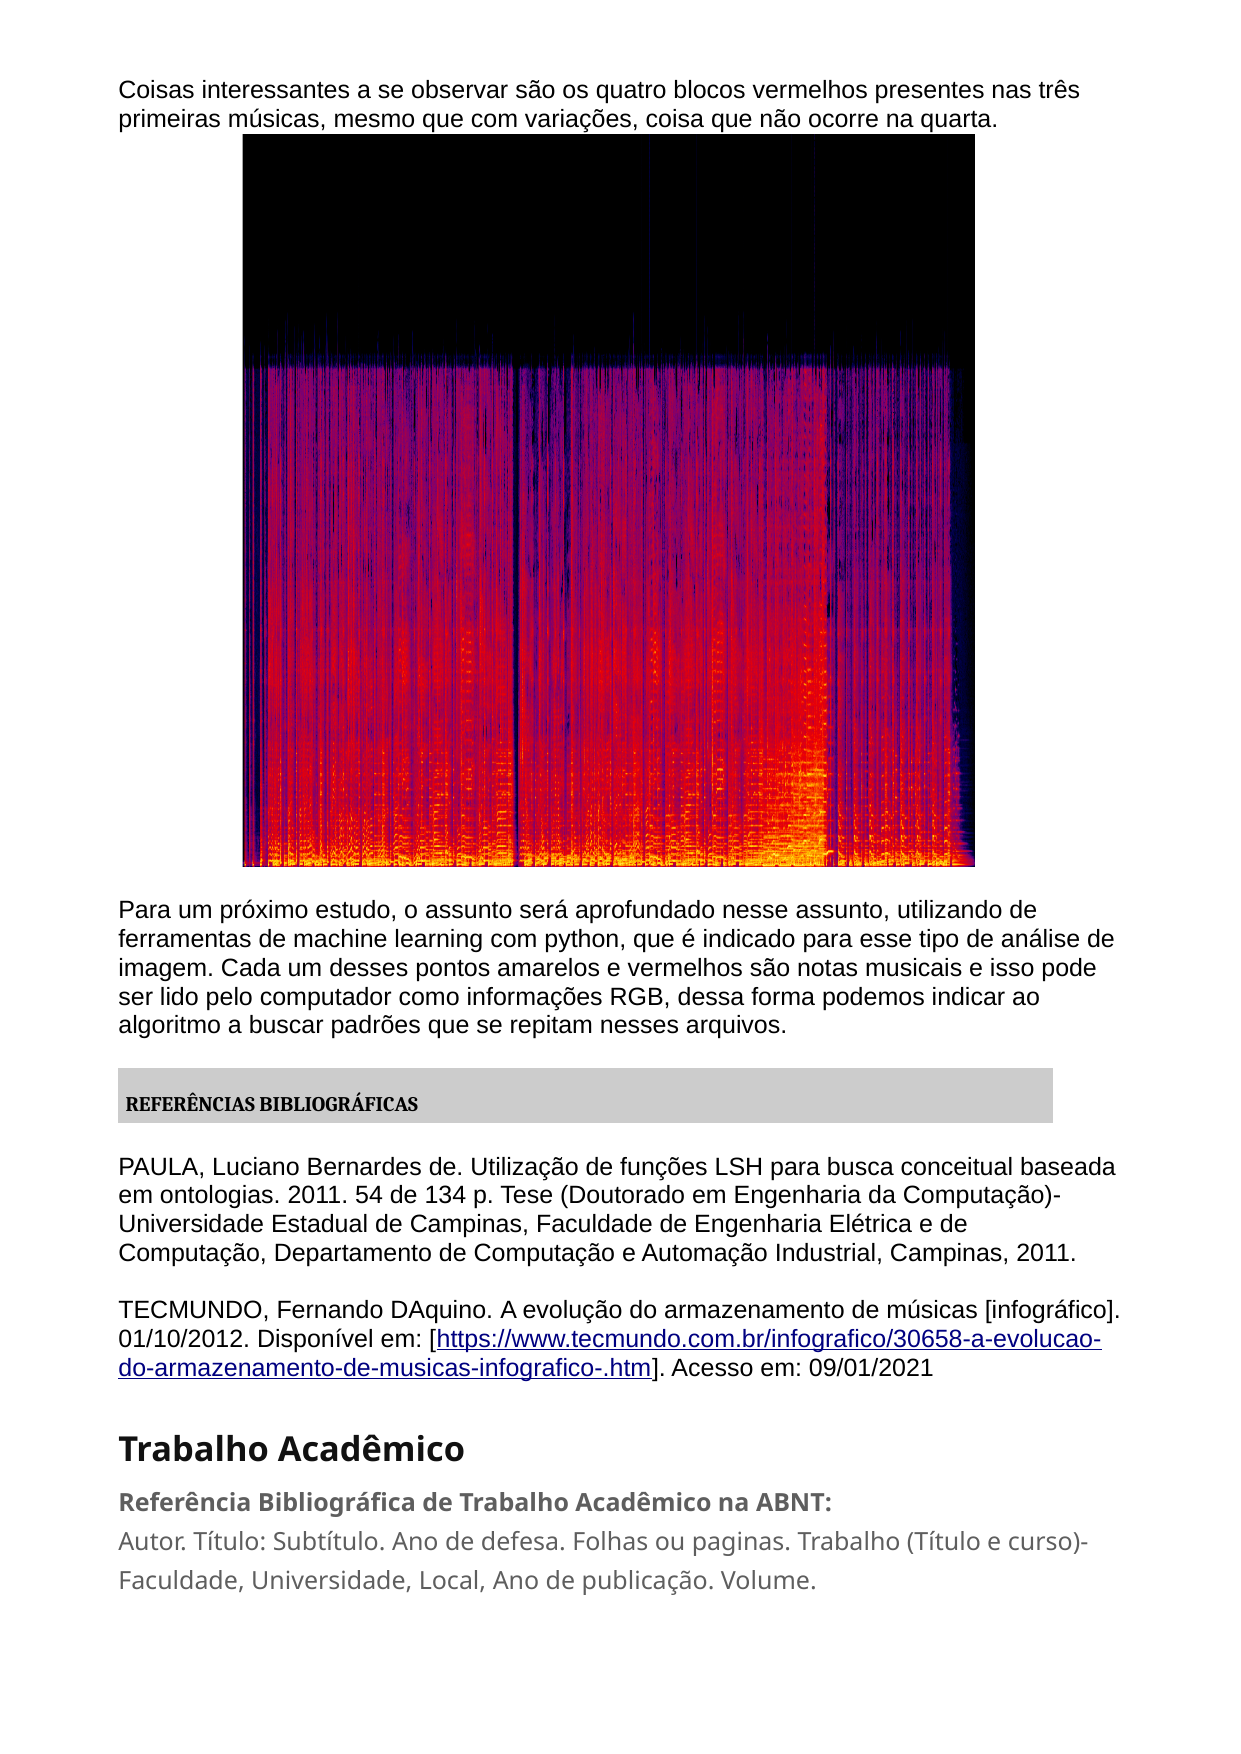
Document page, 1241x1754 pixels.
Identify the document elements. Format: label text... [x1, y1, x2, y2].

text PAULA, Luciano Bernardes de. Utilização de funções LSH para busca conceitual baseada em ontologias. 2011. 54 de 134 p. Tese (Doutorado em Engenharia da Computação)- Universidade Estadual de Campinas, Faculdade de Engenharia Elétrica e de Computação, Departamento de Computação e Automação Industrial, Campinas, 2011. [118, 1152, 1122, 1267]
text Referência Bibliográfica de Trabalho Acadêmico na ABNT: Autor. Título: Subtítulo. Ano de defesa. Folhas ou paginas. Trabalho (Título e curso)- Faculdade, Universidade, Local, Ano de publicação. Volume. [118, 1484, 1122, 1597]
subtitle Trabalho Acadêmico [118, 1425, 1122, 1472]
text TECMUNDO, Fernando DAquino. A evolução do armazenamento de músicas [infográfico]. 01/10/2012. Disponível em: [https://www.tecmundo.com.br/infografico/30658-a-evolucao-do-armazenamento-de-musicas-infografico-.htm]. Acesso em: 09/01/2021 [118, 1295, 1122, 1382]
text Coisas interessantes a se observar são os quatro blocos vermelhos presentes nas três primeiras músicas, mesmo que com variações, coisa que não ocorre na quarta. [118, 75, 1122, 132]
picture [242, 134, 975, 867]
table_header REFERÊNCIAS BIBLIOGRÁFICAS [118, 1068, 1053, 1123]
text Para um próximo estudo, o assunto será aprofundado nesse assunto, utilizando de ferramentas de machine learning com python, que é indicado para esse tipo de análise de imagem. Cada um desses pontos amarelos e vermelhos são notas musicais e isso pode ser lido pelo computador como informações RGB, dessa forma podemos indicar ao algoritmo a buscar padrões que se repitam nesses arquivos. [118, 895, 1122, 1039]
